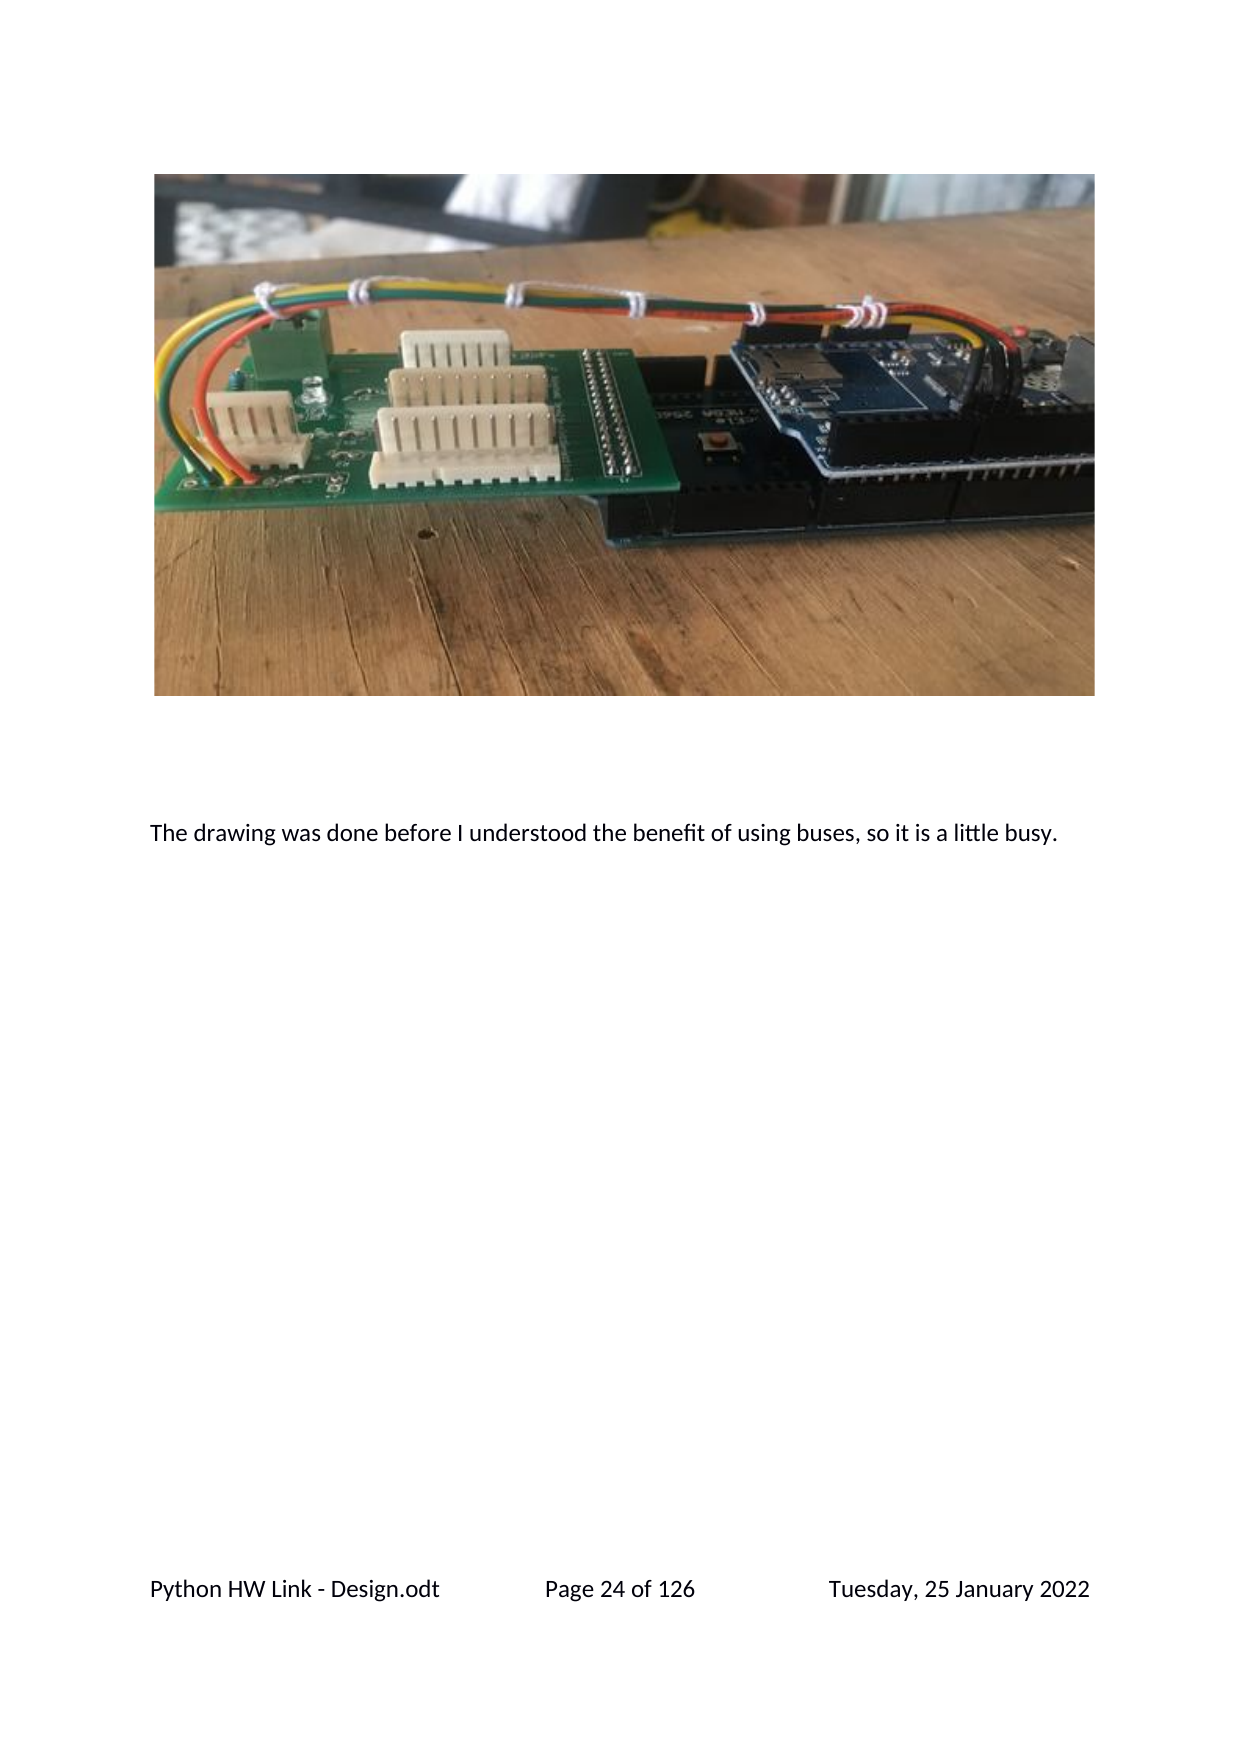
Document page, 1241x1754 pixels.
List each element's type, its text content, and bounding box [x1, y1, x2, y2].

picture [154, 174, 1095, 696]
text The drawing was done before I understood the benefit of using buses, so it is a little busy. [150, 817, 1090, 848]
